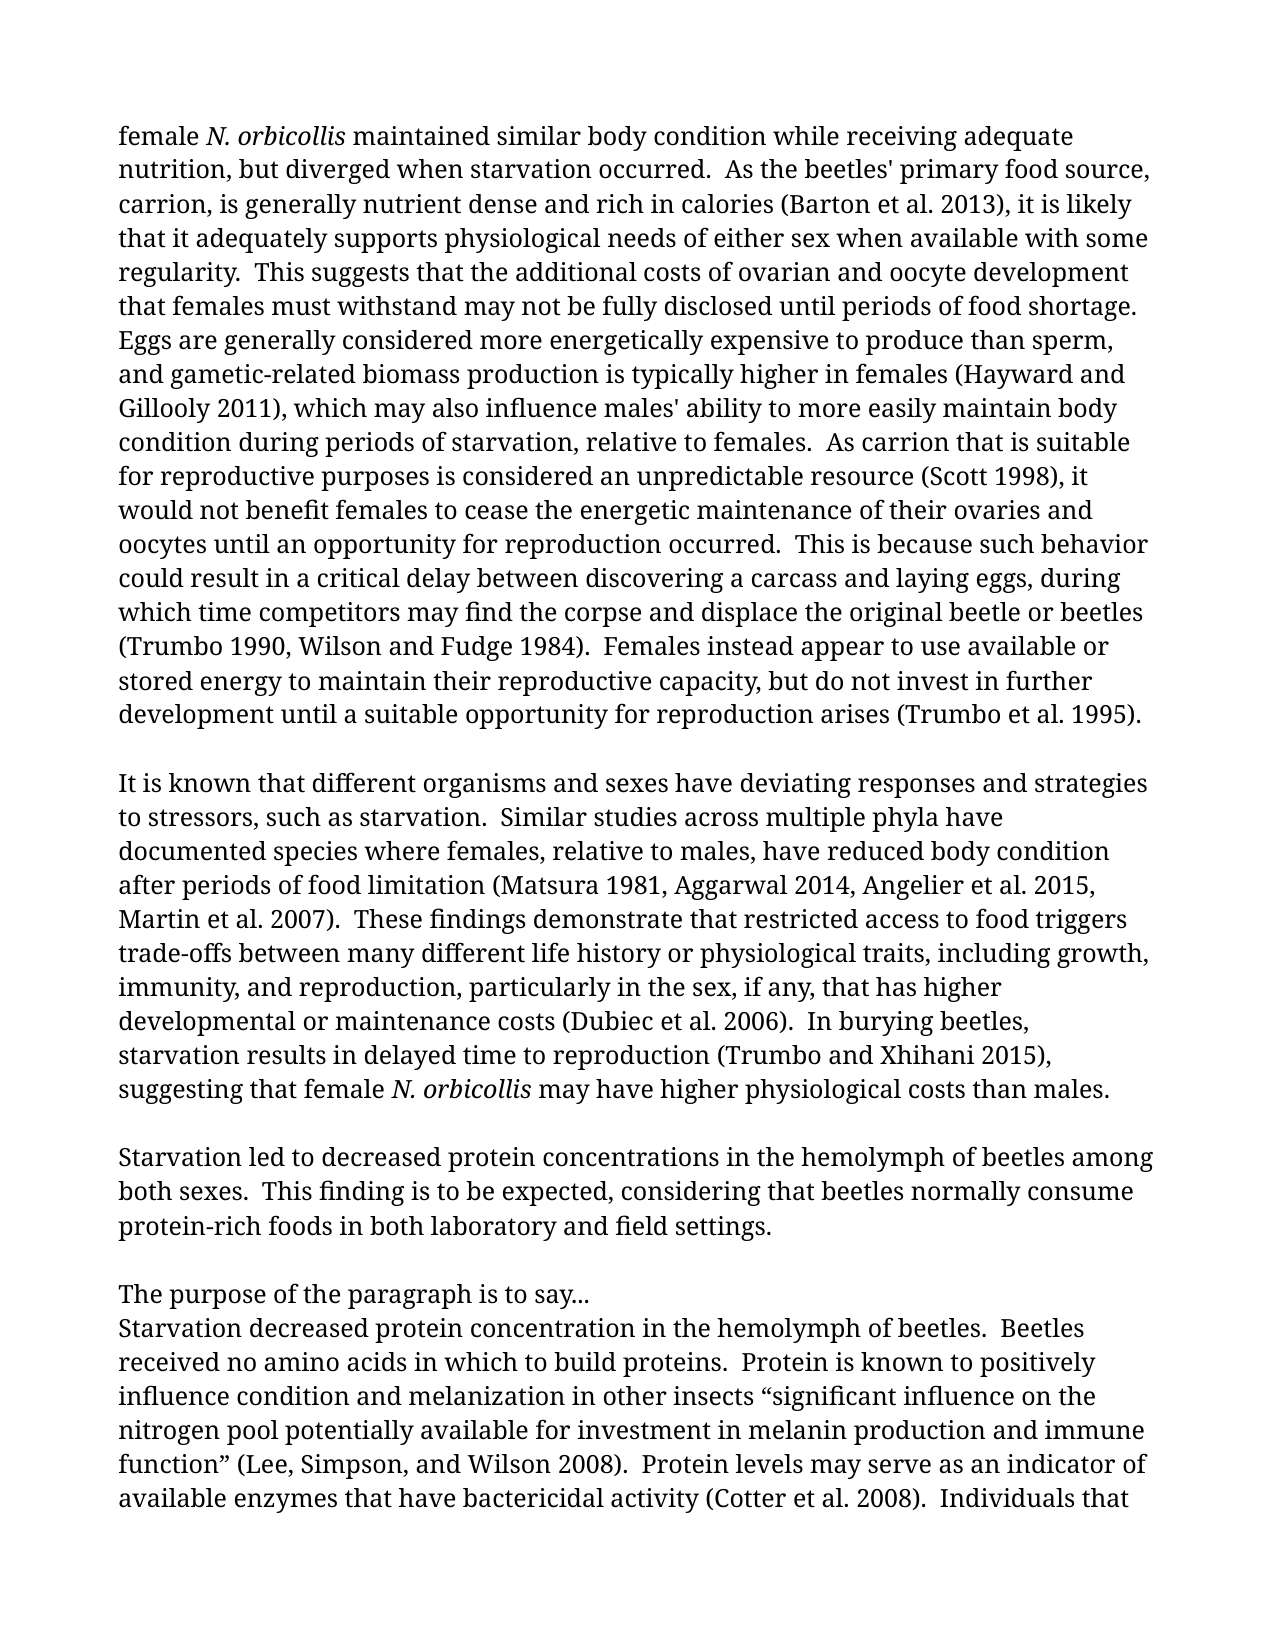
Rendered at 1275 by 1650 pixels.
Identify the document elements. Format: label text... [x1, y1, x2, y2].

text It is known that different organisms and sexes have deviating responses and strategies to stressors, such as starvation. Similar studies across multiple phyla have documented species where females, relative to males, have reduced body condition after periods of food limitation (Matsura 1981, Aggarwal 2014, Angelier et al. 2015, Martin et al. 2007). These findings demonstrate that restricted access to food triggers trade-offs between many different life history or physiological traits, including growth, immunity, and reproduction, particularly in the sex, if any, that has higher developmental or maintenance costs (Dubiec et al. 2006). In burying beetles, starvation results in delayed time to reproduction (Trumbo and Xhihani 2015), suggesting that female N. orbicollis may have higher physiological costs than males. [118, 765, 1157, 1106]
text Starvation led to decreased protein concentrations in the hemolymph of beetles among both sexes. This finding is to be expected, considering that beetles normally consume protein-rich foods in both laboratory and field settings. [118, 1140, 1157, 1242]
text female N. orbicollis maintained similar body condition while receiving adequate nutrition, but diverged when starvation occurred. As the beetles' primary food source, carrion, is generally nutrient dense and rich in calories (Barton et al. 2013), it is likely that it adequately supports physiological needs of either sex when available with some regularity. This suggests that the additional costs of ovarian and oocyte development that females must withstand may not be fully disclosed until periods of food shortage. Eggs are generally considered more energetically expensive to produce than sperm, and gametic-related biomass production is typically higher in females (Hayward and Gillooly 2011), which may also influence males' ability to more easily maintain body condition during periods of starvation, relative to females. As carrion that is suitable for reproductive purposes is considered an unpredictable resource (Scott 1998), it would not benefit females to cease the energetic maintenance of their ovaries and oocytes until an opportunity for reproduction occurred. This is because such behavior could result in a critical delay between discovering a carcass and laying eggs, during which time competitors may find the corpse and displace the original beetle or beetles (Trumbo 1990, Wilson and Fudge 1984). Females instead appear to use available or stored energy to maintain their reproductive capacity, but do not invest in further development until a suitable opportunity for reproduction arises (Trumbo et al. 1995). [118, 118, 1157, 731]
text Starvation decreased protein concentration in the hemolymph of beetles. Beetles received no amino acids in which to build proteins. Protein is known to positively influence condition and melanization in other insects “significant influence on the nitrogen pool potentially available for investment in melanin production and immune function” (Lee, Simpson, and Wilson 2008). Protein levels may serve as an indicator of available enzymes that have bactericidal activity (Cotter et al. 2008). Individuals that [118, 1310, 1157, 1515]
text The purpose of the paragraph is to say... [118, 1276, 1157, 1310]
